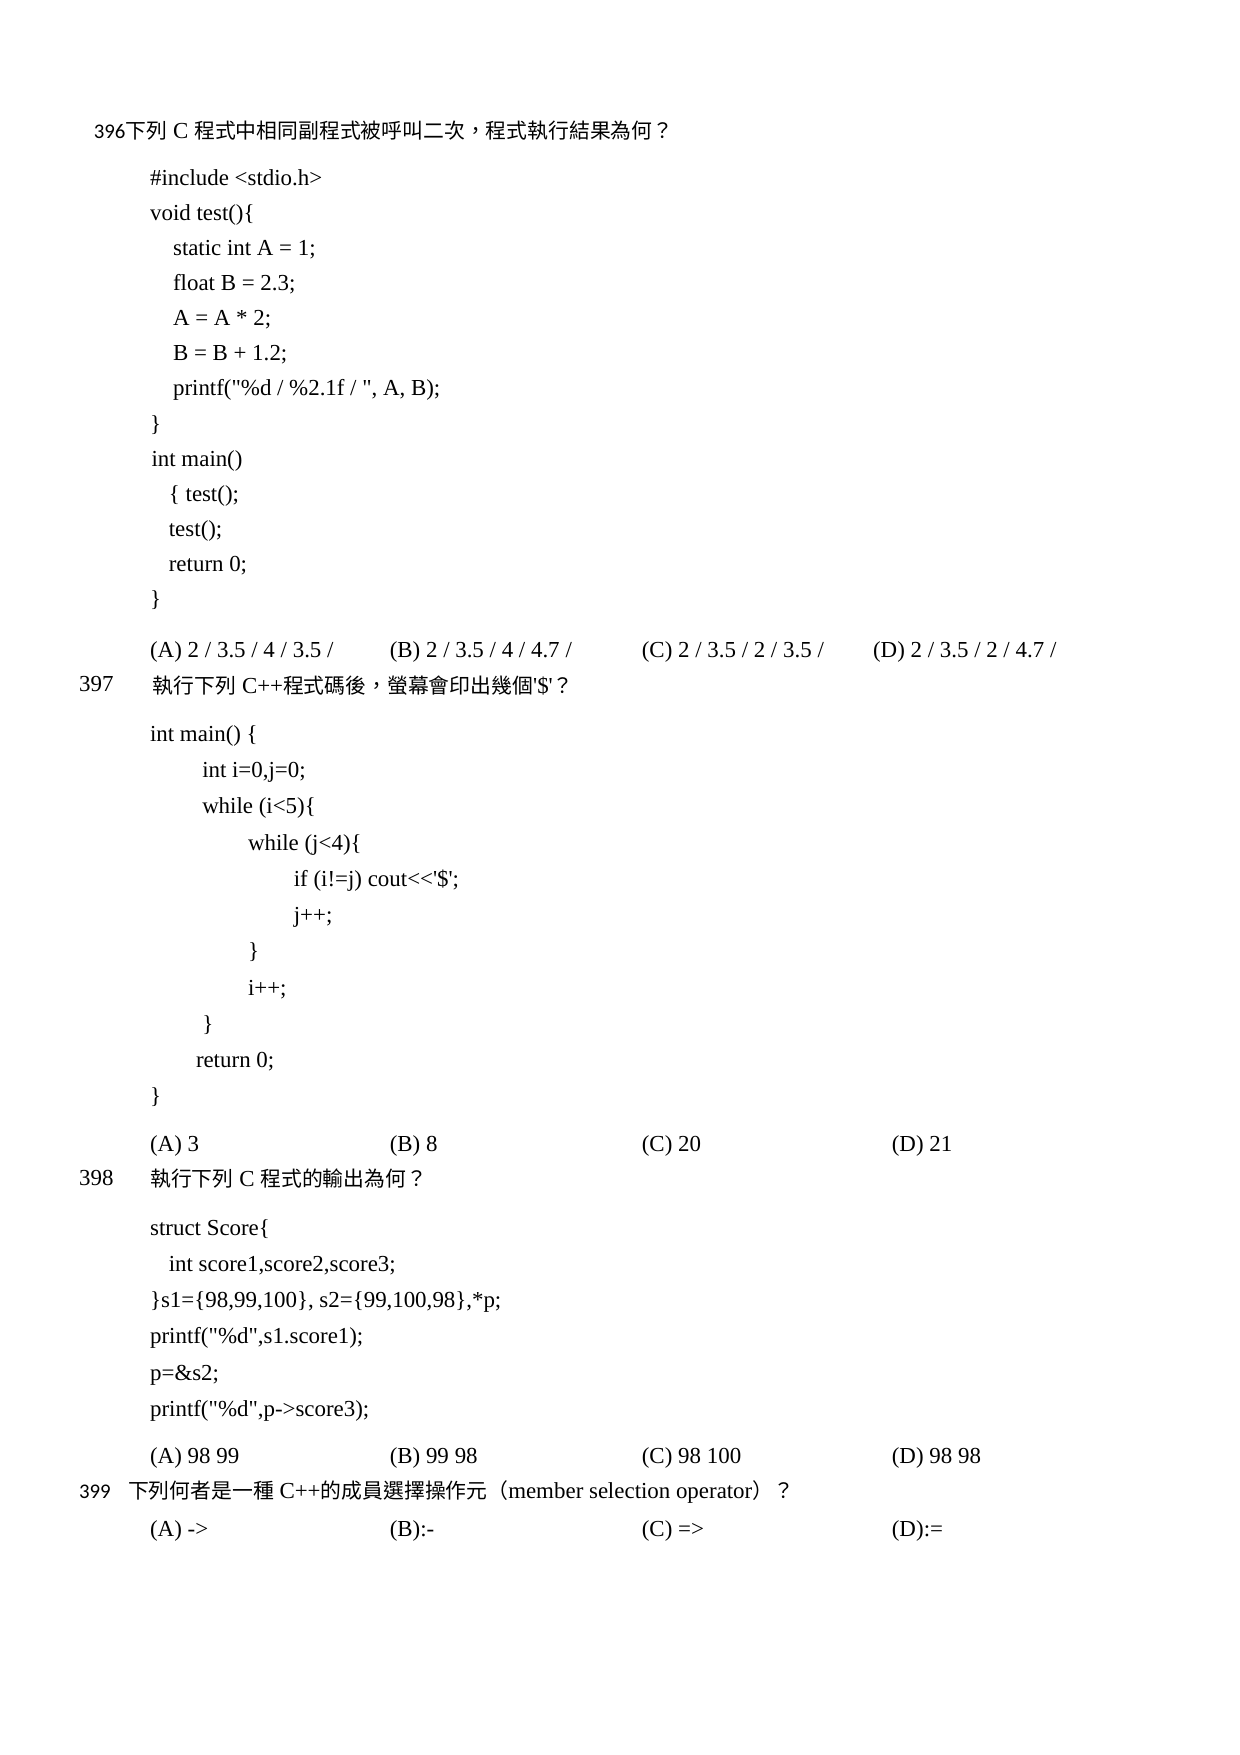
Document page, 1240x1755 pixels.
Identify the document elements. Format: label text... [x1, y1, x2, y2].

table_cell [379, 891, 625, 927]
text static int A = 1; float B = 2.3; A = A * 2; [173, 235, 316, 331]
table_cell [379, 746, 625, 782]
table_cell [79, 783, 135, 819]
table_cell [625, 1385, 873, 1421]
table_cell [873, 663, 1060, 699]
table_cell int main() { [135, 699, 277, 746]
table_cell [625, 1193, 873, 1240]
list 下列 C 程式中相同副程式被呼叫二次，程式執行結果為何？ [94, 112, 1110, 146]
table_cell printf("%d",p->score3); [135, 1385, 379, 1421]
table_cell [873, 964, 1060, 1000]
text } [150, 586, 1089, 611]
table_cell [625, 928, 873, 964]
table_cell } [135, 928, 379, 964]
table_cell [873, 855, 1060, 891]
text printf("%d / %2.1f / ", A, B); [173, 375, 1089, 401]
table_cell [625, 1349, 873, 1385]
table_cell [625, 891, 873, 927]
table_cell [873, 1000, 1060, 1036]
table_cell [625, 1276, 873, 1312]
table_cell 執行下列 C 程式的輸出為何？ [135, 1156, 625, 1192]
table_cell [79, 1000, 135, 1036]
table_cell [79, 928, 135, 964]
table_cell [379, 1036, 625, 1072]
table_cell [873, 783, 1060, 819]
table_cell [873, 1240, 1060, 1276]
table_cell [379, 1349, 625, 1385]
table_cell [79, 1421, 135, 1469]
table_cell [873, 1385, 1060, 1421]
text int main() { test(); test(); return 0; [151, 446, 258, 576]
table_cell [873, 819, 1060, 855]
table_cell p=&s2; [135, 1349, 379, 1385]
table_header (A) 2 / 3.5 / 4 / 3.5 / [135, 633, 379, 662]
table_cell [873, 1073, 1060, 1109]
table_cell (B) 8 [379, 1109, 625, 1156]
table_cell (A) 3 [135, 1109, 379, 1156]
table_cell [79, 699, 135, 746]
table_cell } [135, 1000, 379, 1036]
table_cell [379, 819, 625, 855]
table_cell [873, 1313, 1060, 1349]
table_cell [625, 1073, 873, 1109]
table_cell printf("%d",s1.score1); [135, 1313, 379, 1349]
table_cell } [135, 1073, 379, 1109]
table_cell [625, 746, 873, 782]
table_cell [625, 1000, 873, 1036]
table_header [79, 633, 135, 662]
table_cell (A) 98 99 [135, 1421, 379, 1469]
table_cell int i=0,j=0; [135, 746, 379, 782]
table_cell (C) 98 100 [625, 1421, 873, 1469]
table_cell [873, 1036, 1060, 1072]
table_cell (B) 99 98 [379, 1421, 625, 1469]
table_cell (A) -> [135, 1505, 379, 1541]
table_cell (C) => [625, 1505, 873, 1541]
table_cell [79, 746, 135, 782]
table_header (D) 2 / 3.5 / 2 / 4.7 / [873, 633, 1060, 662]
table_cell j++; [135, 891, 379, 927]
table_cell [79, 1276, 135, 1312]
table_cell [79, 663, 138, 699]
table_cell [625, 1036, 873, 1072]
table_cell [379, 1385, 625, 1421]
table_cell if (i!=j) cout<<'$'; [135, 855, 625, 891]
table_cell [79, 1109, 135, 1156]
table_cell [79, 964, 135, 1000]
table_cell [379, 783, 625, 819]
text #include <stdio.h> void test(){ [150, 165, 322, 226]
table_cell (D) 98 98 [873, 1421, 1060, 1469]
table_cell (D) 21 [873, 1109, 1060, 1156]
table_cell [873, 746, 1060, 782]
table_cell [873, 1469, 1060, 1505]
table_cell [79, 1240, 135, 1276]
table_cell 執行下列 C++程式碼後，螢幕會印出幾個'$'？ [138, 663, 625, 699]
table_cell [79, 891, 135, 927]
table_cell [770, 699, 958, 746]
table_header (C) 2 / 3.5 / 2 / 3.5 / [625, 633, 873, 662]
table_cell [277, 699, 522, 746]
table_cell int score1,score2,score3; [135, 1240, 625, 1276]
table_cell [379, 1313, 625, 1349]
table_cell [625, 1156, 873, 1192]
table_cell struct Score{ [135, 1193, 379, 1240]
table_header (B) 2 / 3.5 / 4 / 4.7 / [379, 633, 625, 662]
table_cell (C) 20 [625, 1109, 873, 1156]
table_cell [79, 1313, 135, 1349]
table_cell [873, 928, 1060, 964]
table_cell [873, 1276, 1060, 1312]
table_cell [79, 1156, 135, 1192]
table_cell [873, 1349, 1060, 1385]
table_cell [523, 699, 770, 746]
table_cell [79, 1073, 135, 1109]
table_cell [625, 964, 873, 1000]
table_cell [379, 1073, 625, 1109]
table_cell (D):= [873, 1505, 1060, 1541]
table_cell (B):- [379, 1505, 625, 1541]
table_cell }s1={98,99,100}, s2={99,100,98},*p; [135, 1276, 625, 1312]
text B = B + 1.2; [173, 340, 1089, 366]
table_cell [873, 1156, 1060, 1192]
table_cell while (j<4){ [135, 819, 379, 855]
table_cell [79, 1349, 135, 1385]
table_cell [79, 1505, 135, 1541]
table_cell [79, 819, 135, 855]
table_cell [79, 855, 135, 891]
table_cell while (i<5){ [135, 783, 379, 819]
table_cell [379, 1193, 625, 1240]
table_cell [625, 1240, 873, 1276]
table_cell [79, 1193, 135, 1240]
table_cell i++; [135, 964, 379, 1000]
table_cell [873, 891, 1060, 927]
table_cell [625, 663, 873, 699]
table_cell [625, 1313, 873, 1349]
table_cell [379, 964, 625, 1000]
table_cell [79, 1036, 135, 1072]
table_cell [625, 783, 873, 819]
table_cell [625, 819, 873, 855]
table_cell [79, 1385, 135, 1421]
table_cell [625, 855, 873, 891]
text } [150, 411, 1089, 436]
table_cell 下列何者是一種 C++的成員選擇操作元（member selection operator）？ [79, 1469, 873, 1505]
table_cell [379, 928, 625, 964]
table_cell [379, 1000, 625, 1036]
table_cell [873, 1193, 1060, 1240]
table_cell return 0; [135, 1036, 379, 1072]
